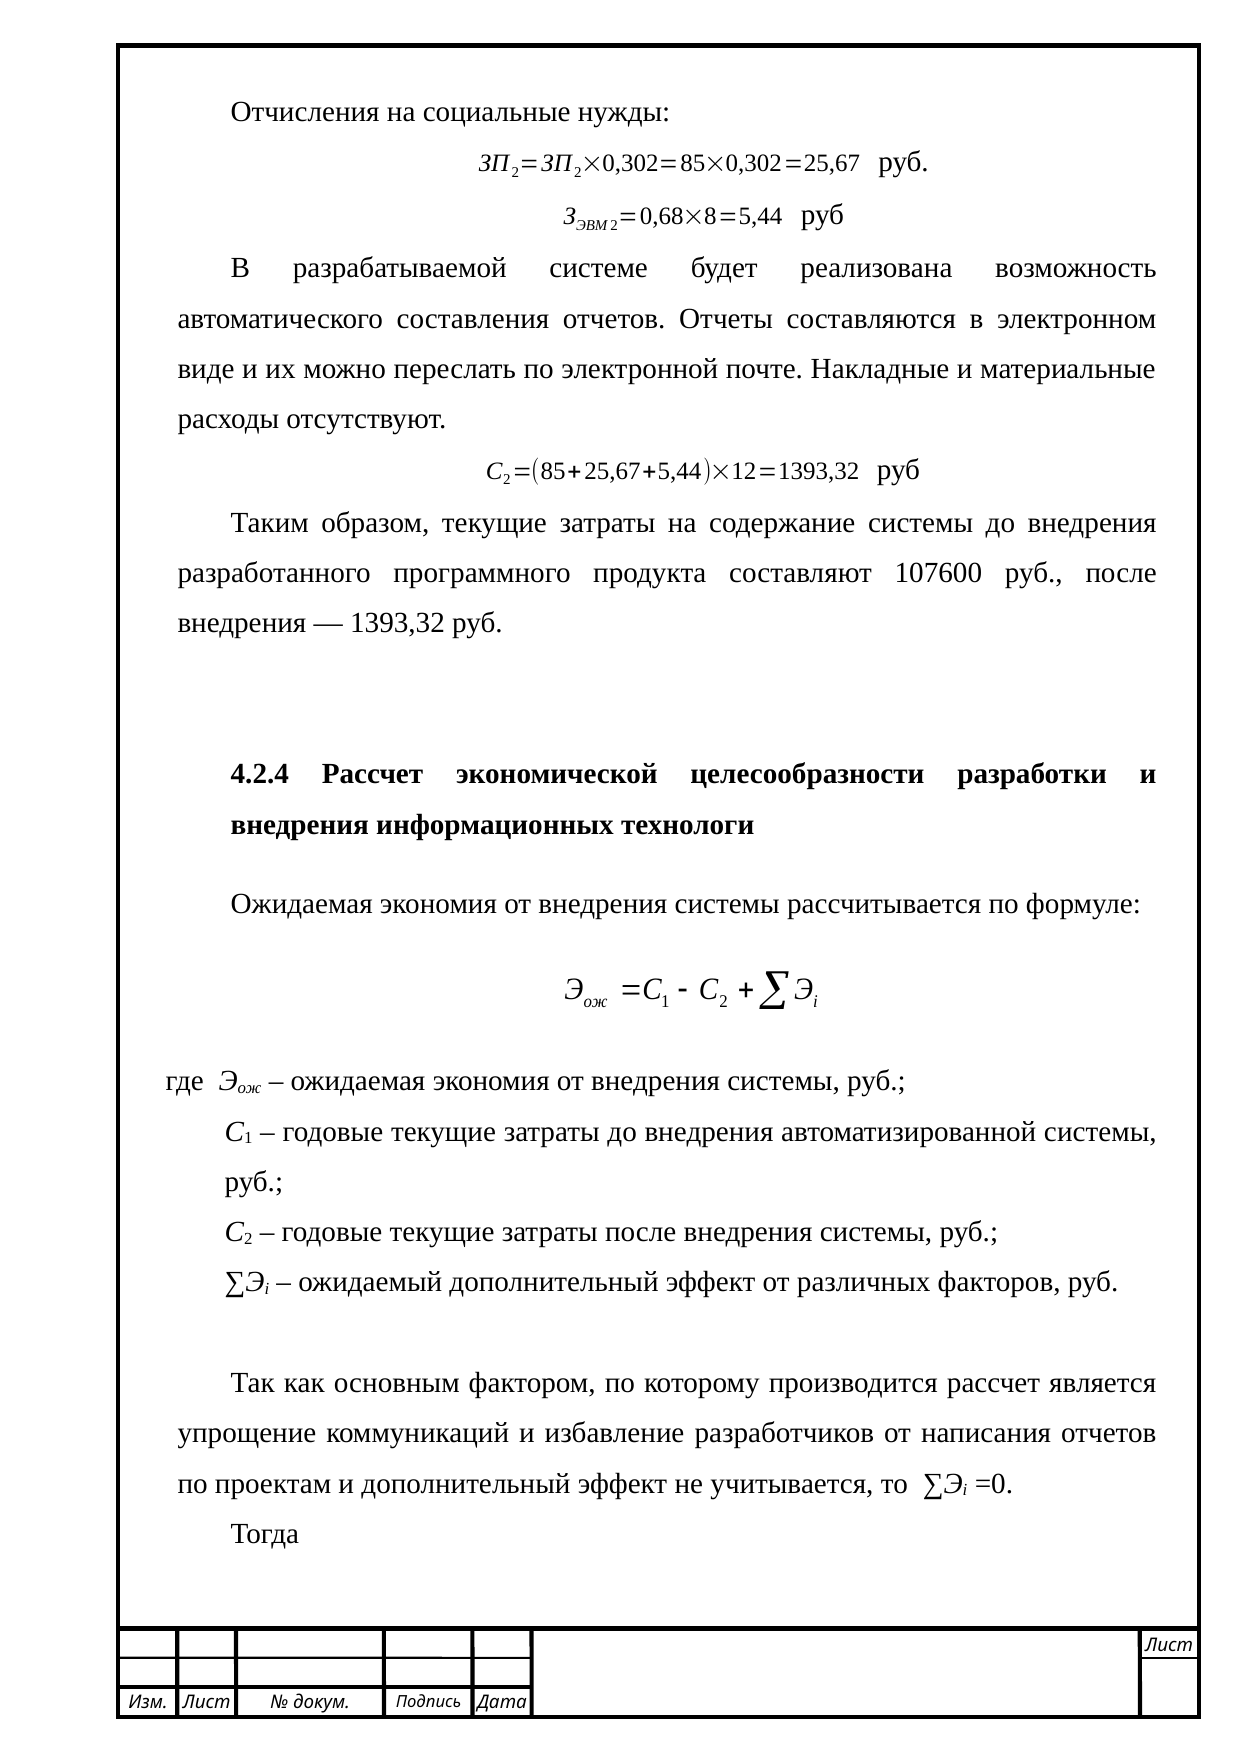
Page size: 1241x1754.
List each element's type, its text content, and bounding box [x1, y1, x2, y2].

text В разрабатываемой системе будет реализована возможность автоматического составления отчетов. Отчеты составляются в электронном виде и их можно переслать по электронной почте. Накладные и материальные расходы отсутствуют. [177, 251, 1157, 435]
text Тогда [177, 1516, 1157, 1550]
text руб [177, 452, 1157, 488]
text 4.2.4 Рассчет экономической целесообразности разработки и внедрения информационных технологи [230, 757, 1157, 840]
text С1 – годовые текущие затраты до внедрения автоматизированной системы, руб.; [224, 1114, 1157, 1197]
text Ожидаемая экономия от внедрения системы рассчитывается по формуле: [165, 886, 1157, 920]
text ∑Эi – ожидаемый дополнительный эффект от различных факторов, руб. [224, 1264, 1157, 1298]
text Так как основным фактором, по которому производится рассчет является упрощение коммуникаций и избавление разработчиков от написания отчетов по проектам и дополнительный эффект не учитывается, то ∑Эi =0. [177, 1365, 1157, 1499]
text С2 – годовые текущие затраты после внедрения системы, руб.; [224, 1214, 1157, 1248]
text руб. [177, 144, 1157, 181]
text Отчисления на социальные нужды: [177, 94, 1157, 127]
text где Эож – ожидаемая экономия от внедрения системы, руб.; [165, 1063, 1157, 1097]
text Таким образом, текущие затраты на содержание системы до внедрения разработанного программного продукта составляют 107600 руб., после внедрения — 1393,32 руб. [177, 505, 1157, 639]
text руб [177, 197, 1157, 234]
